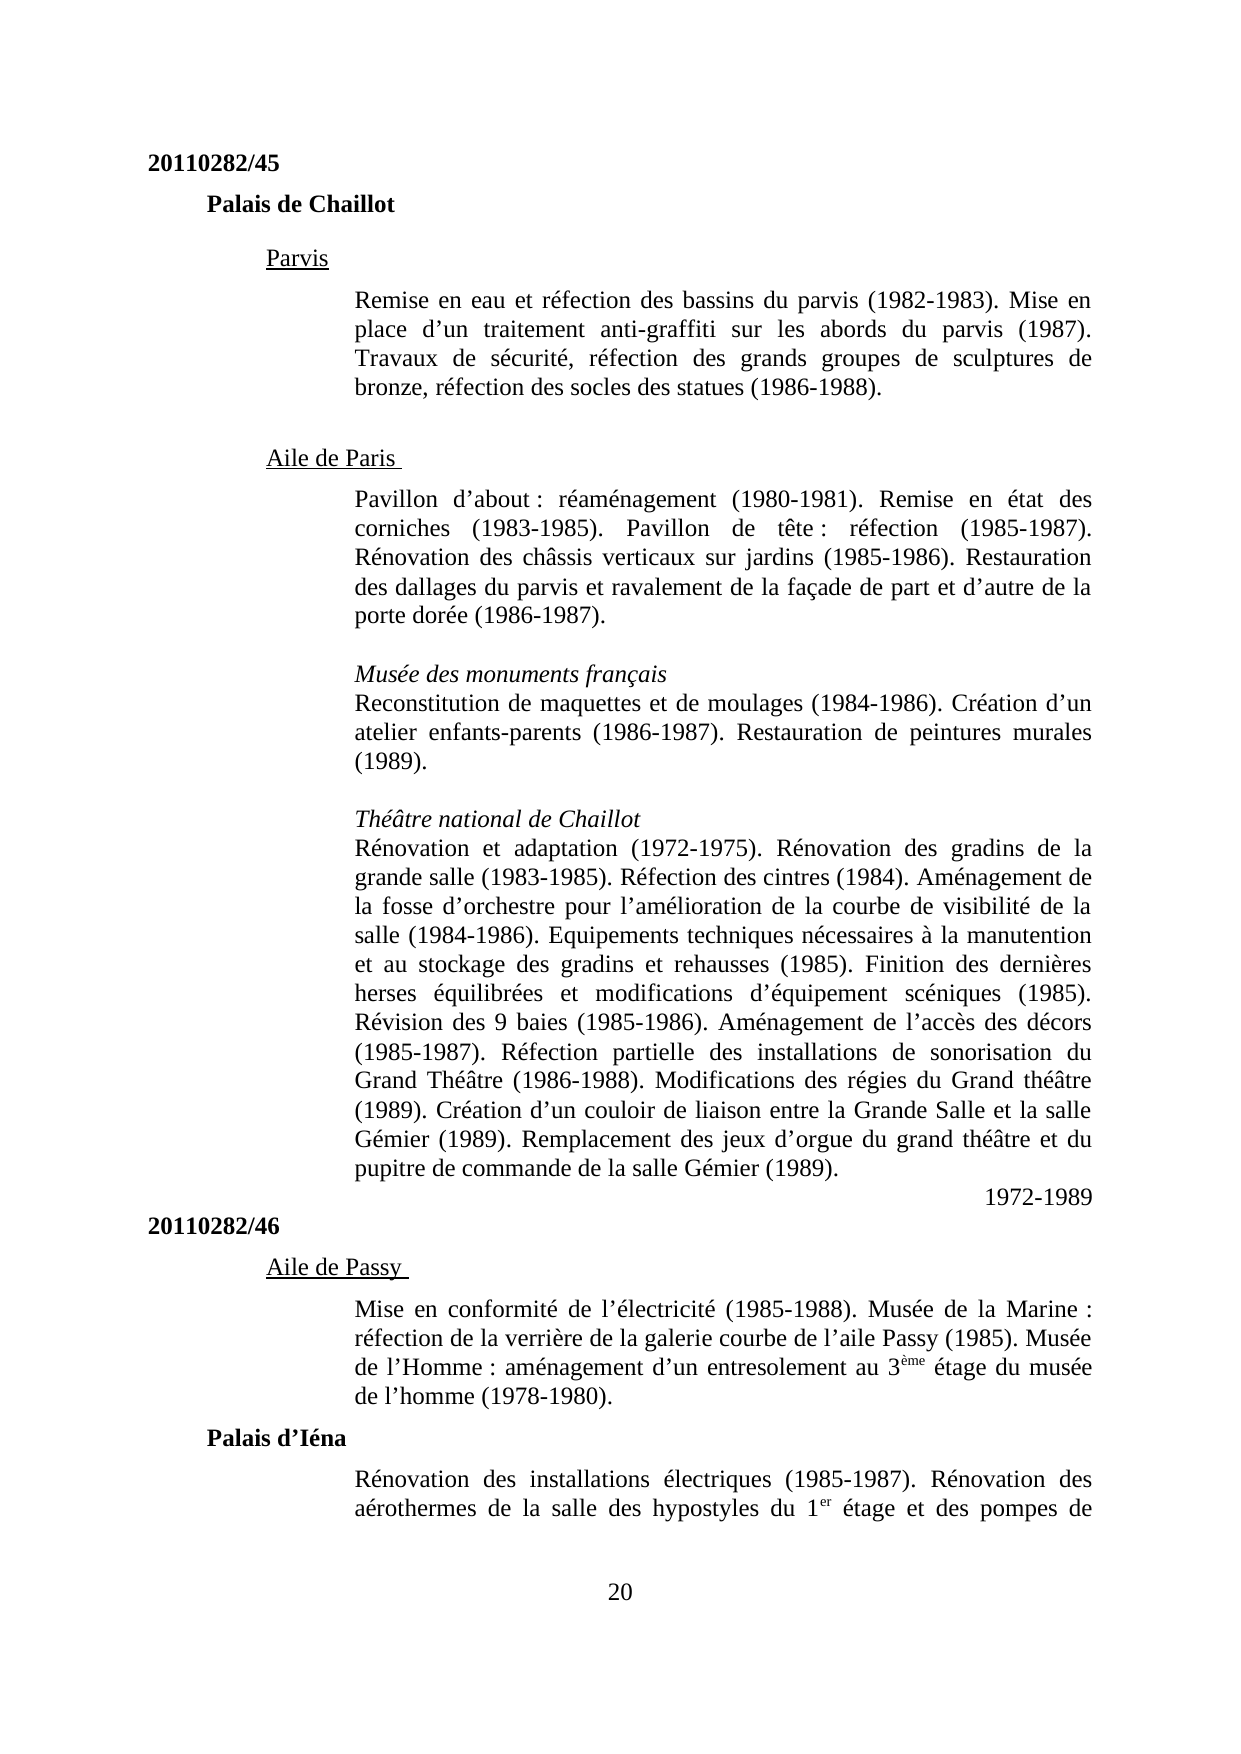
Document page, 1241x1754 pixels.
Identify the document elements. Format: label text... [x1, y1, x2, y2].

text Remise en eau et réfection des bassins du parvis (1982-1983). Mise en place d’un traitement anti-graffiti sur les abords du parvis (1987). Travaux de sécurité, réfection des grands groupes de sculptures de bronze, réfection des socles des statues (1986-1988). [354, 285, 1093, 401]
text Parvis [207, 243, 1093, 272]
text Aile de Passy [207, 1252, 1093, 1281]
text Rénovation des installations électriques (1985-1987). Rénovation des aérothermes de la salle des hypostyles du 1er étage et des pompes de [354, 1464, 1093, 1522]
text Théâtre national de Chaillot [354, 804, 1093, 833]
text Pavillon d’about : réaménagement (1980-1981). Remise en état des corniches (1983-1985). Pavillon de tête : réfection (1985-1987). Rénovation des châssis verticaux sur jardins (1985-1986). Restauration des dallages du parvis et ravalement de la façade de part et d’autre de la porte dorée (1986-1987). [354, 484, 1093, 629]
text Mise en conformité de l’électricité (1985-1988). Musée de la Marine : réfection de la verrière de la galerie courbe de l’aile Passy (1985). Musée de l’Homme : aménagement d’un entresolement au 3ème étage du musée de l’homme (1978-1980). [354, 1294, 1093, 1410]
text 20110282/45 [148, 148, 1093, 177]
text 20110282/46 [148, 1211, 1093, 1240]
text Reconstitution de maquettes et de moulages (1984-1986). Création d’un atelier enfants-parents (1986-1987). Restauration de peintures murales (1989). [354, 688, 1093, 775]
text Palais de Chaillot [148, 189, 1093, 218]
text Musée des monuments français [354, 658, 1093, 688]
text Rénovation et adaptation (1972-1975). Rénovation des gradins de la grande salle (1983-1985). Réfection des cintres (1984). Aménagement de la fosse d’orchestre pour l’amélioration de la courbe de visibilité de la salle (1984-1986). Equipements techniques nécessaires à la manutention et au stockage des gradins et rehausses (1985). Finition des dernières herses équilibrées et modifications d’équipement scéniques (1985). Révision des 9 baies (1985-1986). Aménagement de l’accès des décors (1985-1987). Réfection partielle des installations de sonorisation du Grand Théâtre (1986-1988). Modifications des régies du Grand théâtre (1989). Création d’un couloir de liaison entre la Grande Salle et la salle Gémier (1989). Remplacement des jeux d’orgue du grand théâtre et du pupitre de commande de la salle Gémier (1989). [354, 833, 1093, 1182]
text 1972-1989 [148, 1182, 1093, 1211]
text Palais d’Iéna [148, 1423, 1093, 1452]
text Aile de Paris [207, 443, 1093, 472]
